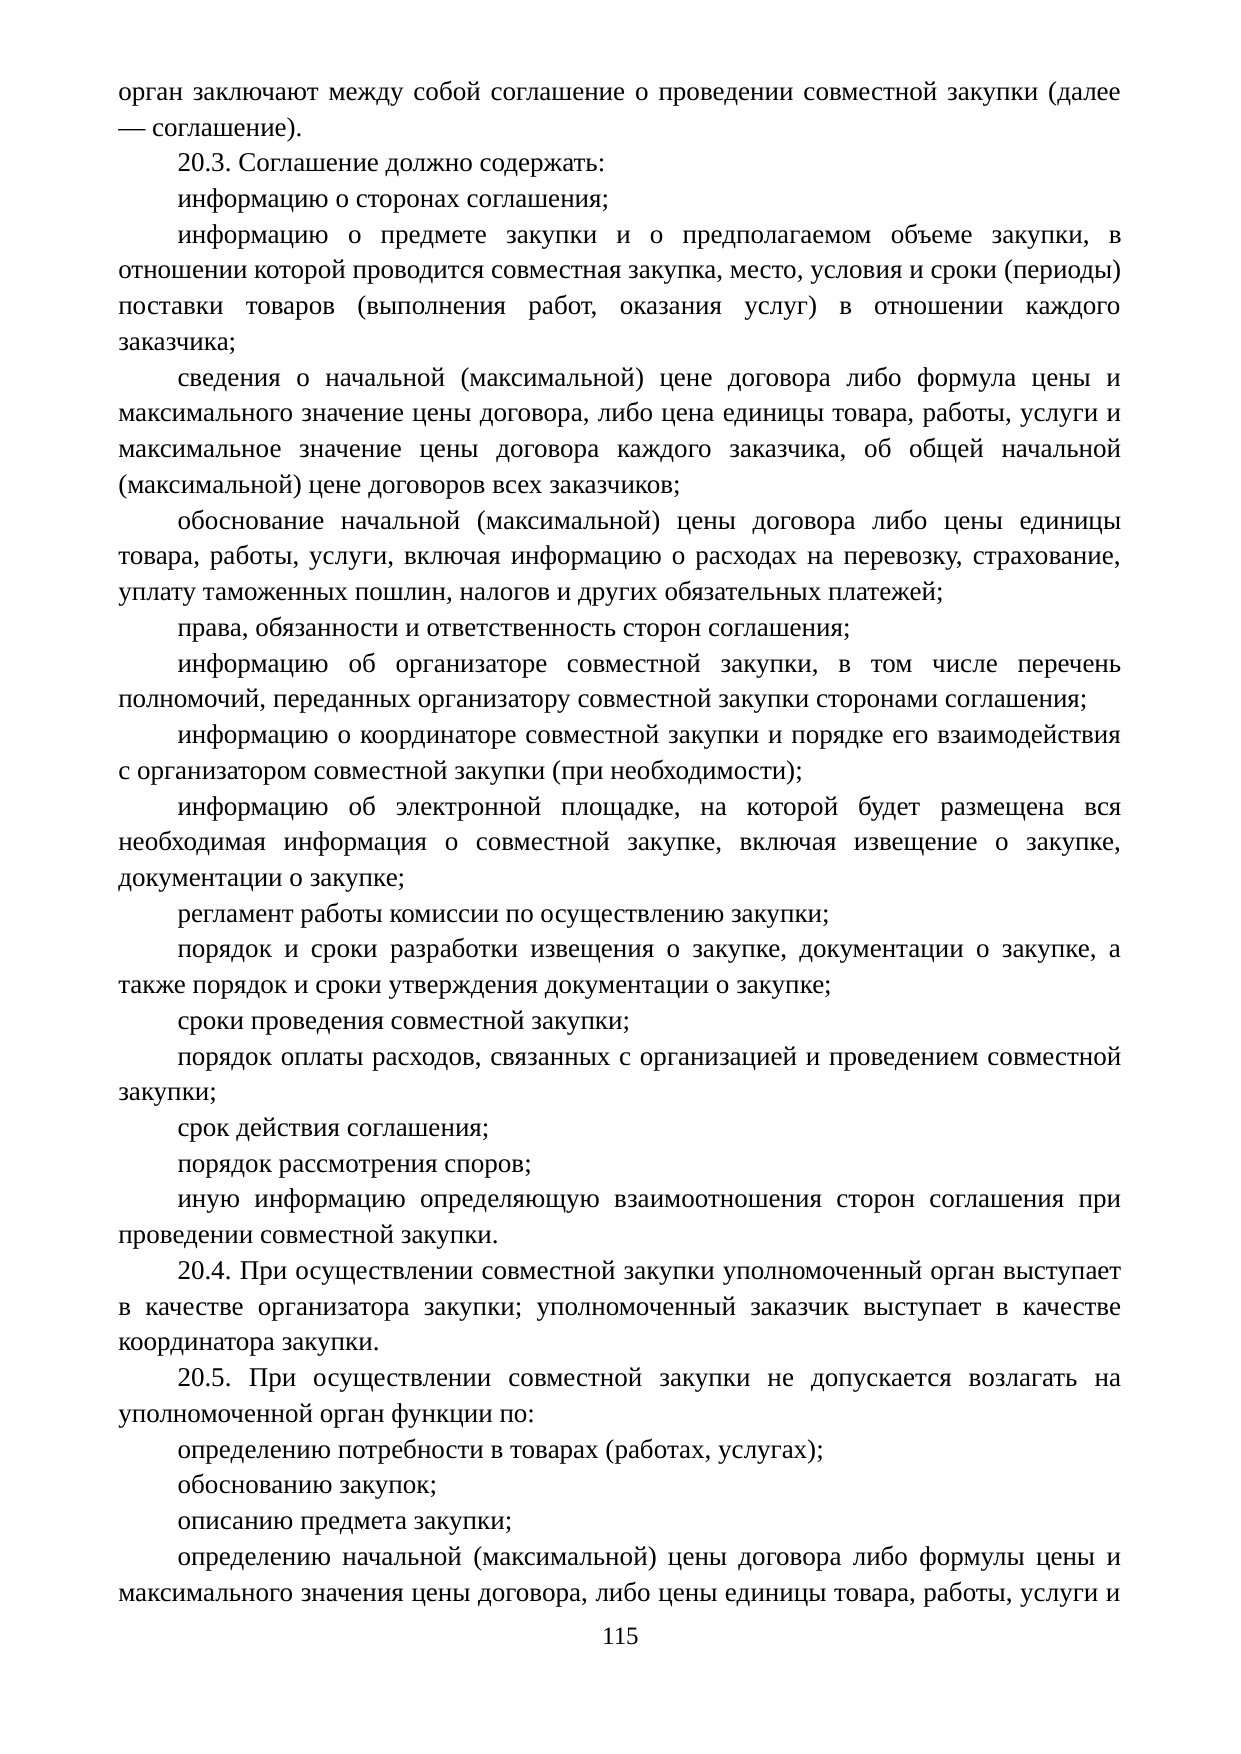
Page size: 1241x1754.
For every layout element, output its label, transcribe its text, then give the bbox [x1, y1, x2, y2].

text определению потребности в товарах (работах, услугах); [118, 1433, 1122, 1464]
text 20.4. При осуществлении совместной закупки уполномоченный орган выступает в качестве организатора закупки; уполномоченный заказчик выступает в качестве координатора закупки. [118, 1254, 1122, 1357]
text срок действия соглашения; [118, 1111, 1122, 1142]
text иную информацию определяющую взаимоотношения сторон соглашения при проведении совместной закупки. [118, 1183, 1122, 1249]
text орган заключают между собой соглашение о проведении совместной закупки (далее — соглашение). [118, 75, 1122, 142]
text обоснование начальной (максимальной) цены договора либо цены единицы товара, работы, услуги, включая информацию о расходах на перевозку, страхование, уплату таможенных пошлин, налогов и других обязательных платежей; [118, 504, 1122, 606]
text регламент работы комиссии по осуществлению закупки; [118, 897, 1122, 928]
text информацию об электронной площадке, на которой будет размещена вся необходимая информация о совместной закупке, включая извещение о закупке, документации о закупке; [118, 789, 1122, 892]
text 20.3. Соглашение должно содержать: [118, 146, 1122, 178]
text информацию о сторонах соглашения; [118, 182, 1122, 213]
text определению начальной (максимальной) цены договора либо формулы цены и максимального значения цены договора, либо цены единицы товара, работы, услуги и [118, 1540, 1122, 1607]
text информацию о координаторе совместной закупки и порядке его взаимодействия с организатором совместной закупки (при необходимости); [118, 718, 1122, 785]
text обоснованию закупок; [118, 1468, 1122, 1499]
text информацию о предмете закупки и о предполагаемом объеме закупки, в отношении которой проводится совместная закупка, место, условия и сроки (периоды) поставки товаров (выполнения работ, оказания услуг) в отношении каждого заказчика; [118, 218, 1122, 356]
text порядок оплаты расходов, связанных с организацией и проведением совместной закупки; [118, 1040, 1122, 1107]
text сведения о начальной (максимальной) цене договора либо формула цены и максимального значение цены договора, либо цена единицы товара, работы, услуги и максимальное значение цены договора каждого заказчика, об общей начальной (максимальной) цене договоров всех заказчиков; [118, 361, 1122, 499]
text права, обязанности и ответственность сторон соглашения; [118, 611, 1122, 642]
text сроки проведения совместной закупки; [118, 1004, 1122, 1035]
text 20.5. При осуществлении совместной закупки не допускается возлагать на уполномоченной орган функции по: [118, 1361, 1122, 1428]
text порядок и сроки разработки извещения о закупке, документации о закупке, а также порядок и сроки утверждения документации о закупке; [118, 932, 1122, 999]
text порядок рассмотрения споров; [118, 1147, 1122, 1178]
text описанию предмета закупки; [118, 1504, 1122, 1535]
text информацию об организаторе совместной закупки, в том числе перечень полномочий, переданных организатору совместной закупки сторонами соглашения; [118, 647, 1122, 713]
